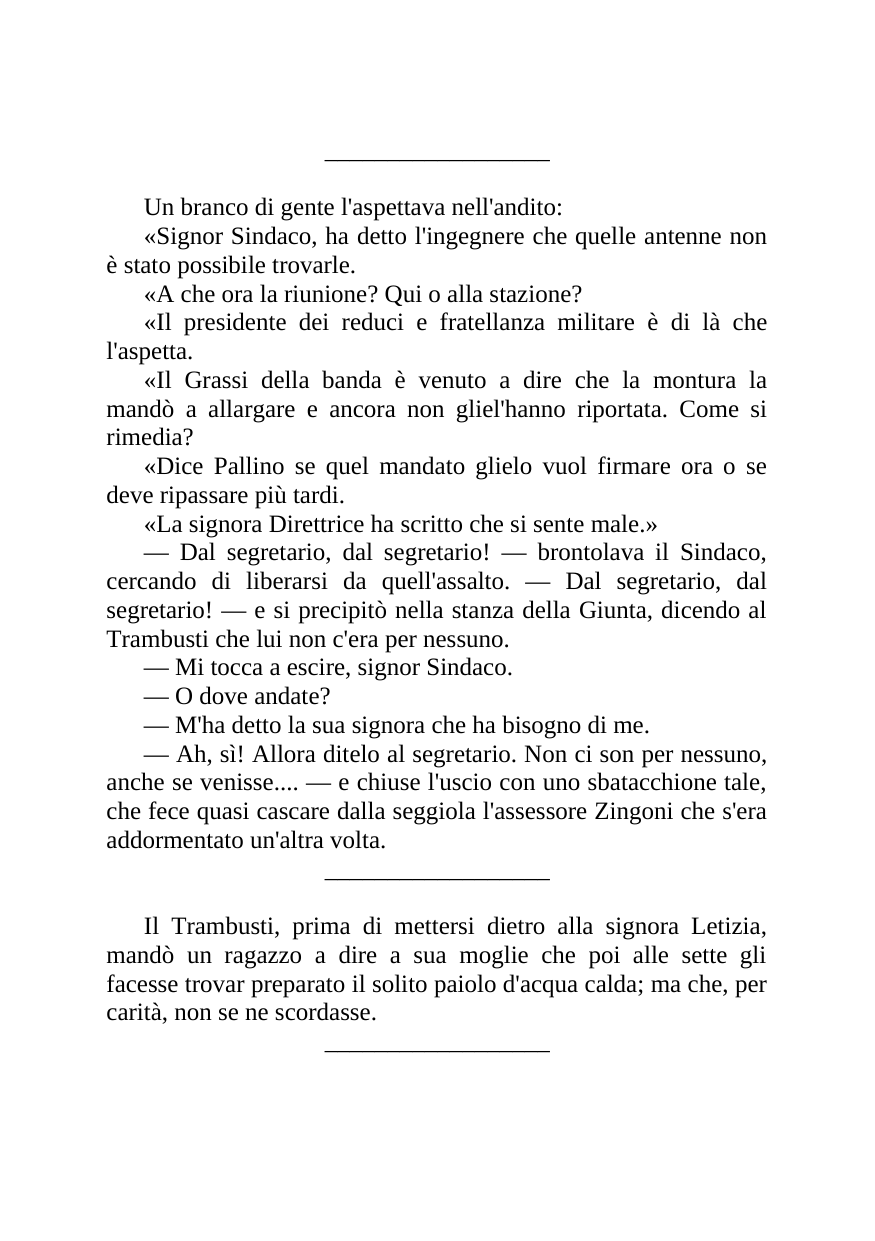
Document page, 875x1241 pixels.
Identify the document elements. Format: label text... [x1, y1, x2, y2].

text Il Trambusti, prima di mettersi dietro alla signora Letizia, mandò un ragazzo a dire a sua moglie che poi alle sette gli facesse trovar preparato il solito paiolo d'acqua calda; ma che, per carità, non se ne scordasse. [106, 911, 768, 1026]
text __________________ [106, 854, 768, 882]
text __________________ [106, 1026, 768, 1055]
text «Il Grassi della banda è venuto a dire che la montura la mandò a allargare e ancora non gliel'hanno riportata. Come si rimedia? [106, 365, 768, 451]
text — M'ha detto la sua signora che ha bisogno di me. [106, 710, 768, 739]
text «Il presidente dei reduci e fratellanza militare è di là che l'aspetta. [106, 307, 768, 365]
text «La signora Direttrice ha scritto che si sente male.» [106, 509, 768, 537]
text __________________ [106, 135, 768, 164]
text Un branco di gente l'aspettava nell'andito: [106, 192, 768, 221]
text — Mi tocca a escire, signor Sindaco. [106, 652, 768, 681]
text — O dove andate? [106, 681, 768, 710]
text «Signor Sindaco, ha detto l'ingegnere che quelle antenne non è stato possibile trovarle. [106, 221, 768, 279]
text — Ah, sì! Allora ditelo al segretario. Non ci son per nessuno, anche se venisse.... — e chiuse l'uscio con uno sbatacchione tale, che fece quasi cascare dalla seggiola l'assessore Zingoni che s'era addormentato un'altra volta. [106, 739, 768, 854]
text «Dice Pallino se quel mandato glielo vuol firmare ora o se deve ripassare più tardi. [106, 451, 768, 509]
text — Dal segretario, dal segretario! — brontolava il Sindaco, cercando di liberarsi da quell'assalto. — Dal segretario, dal segretario! — e si precipitò nella stanza della Giunta, dicendo al Trambusti che lui non c'era per nessuno. [106, 537, 768, 652]
text «A che ora la riunione? Qui o alla stazione? [106, 279, 768, 307]
